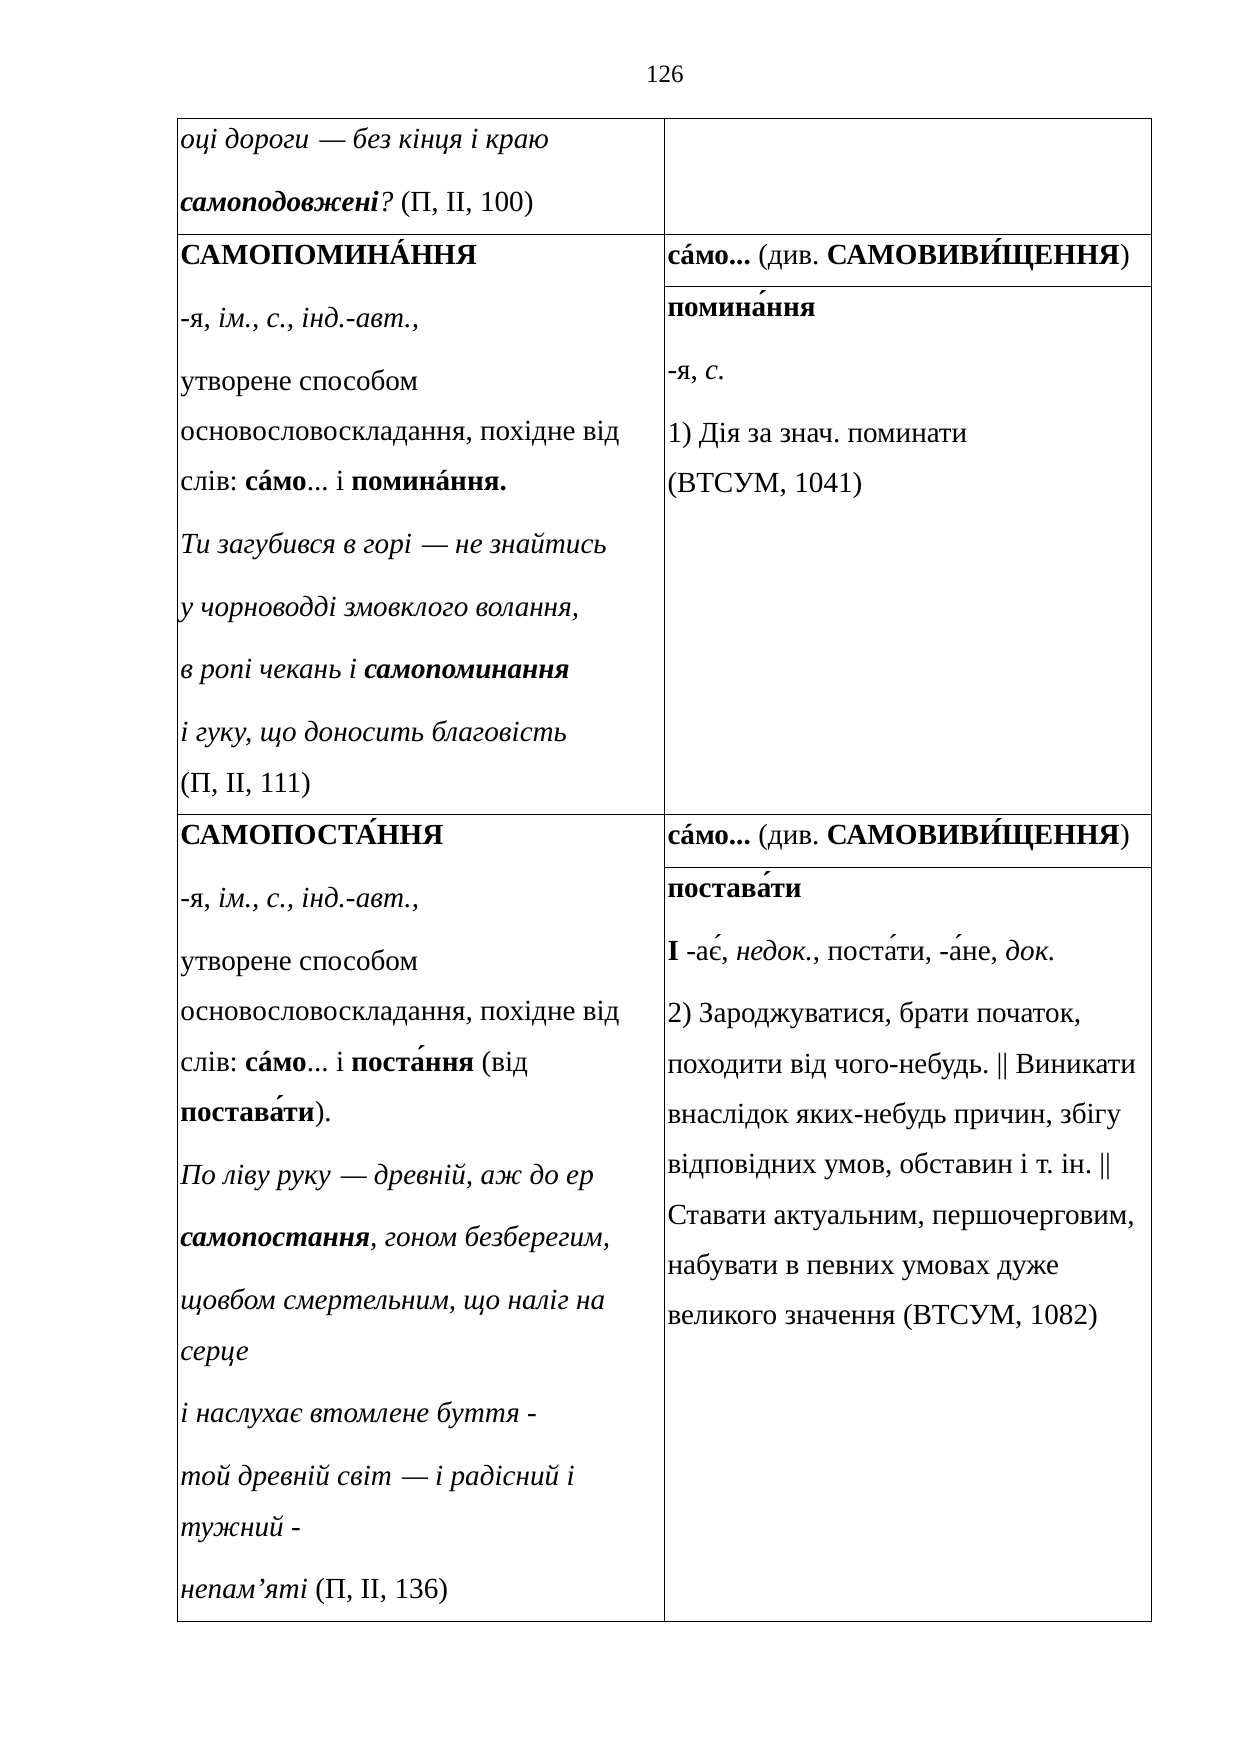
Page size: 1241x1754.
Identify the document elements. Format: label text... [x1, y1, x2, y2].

table_cell помина́ння -я, с. 1) Дія за знач. поминати (ВТСУМ, 1041) [665, 287, 1151, 814]
table_cell сáмо... (див. САМОВИВИ́ЩЕННЯ) [665, 235, 1151, 286]
table_cell постава́ти I -ає́, недок., поста́ти, -а́не, док. 2) Зароджуватися, брати початок, походити від чого-небудь. || Виникати внаслідок яких-небудь причин, збігу відповідних умов, обставин і т. ін. || Ставати актуальним, першочерговим, набувати в певних умовах дуже великого значення (ВТСУМ, 1082) [665, 868, 1151, 1621]
table_cell оці дороги — без кінця і краю самоподовжені? (П, ІІ, 100) [178, 119, 664, 233]
table_cell [665, 119, 1151, 233]
table_cell САМОПОСТА́ННЯ -я, ім., с., інд.-авт., утворене способом основословоскладання, похідне від слів: сáмо... і поста́ння (від постава́ти). По ліву руку — древній, аж до ер самопостання, гоном безберегим, щовбом смертельним, що наліг на серце і наслухає втомлене буття - той древній світ — і радісний і тужний - непам’яті (П, ІІ, 136) [178, 815, 664, 1621]
table_cell САМОПОМИНÁННЯ -я, ім., с., інд.-авт., утворене способом основословоскладання, похідне від слів: сáмо... і поминáння. Ти загубився в горі — не знайтись у чорноводді змовклого волання, в ропі чекань і самопоминання і гуку, що доносить благовість (П, ІІ, 111) [178, 235, 664, 814]
table_cell сáмо... (див. САМОВИВИ́ЩЕННЯ) [665, 815, 1151, 866]
